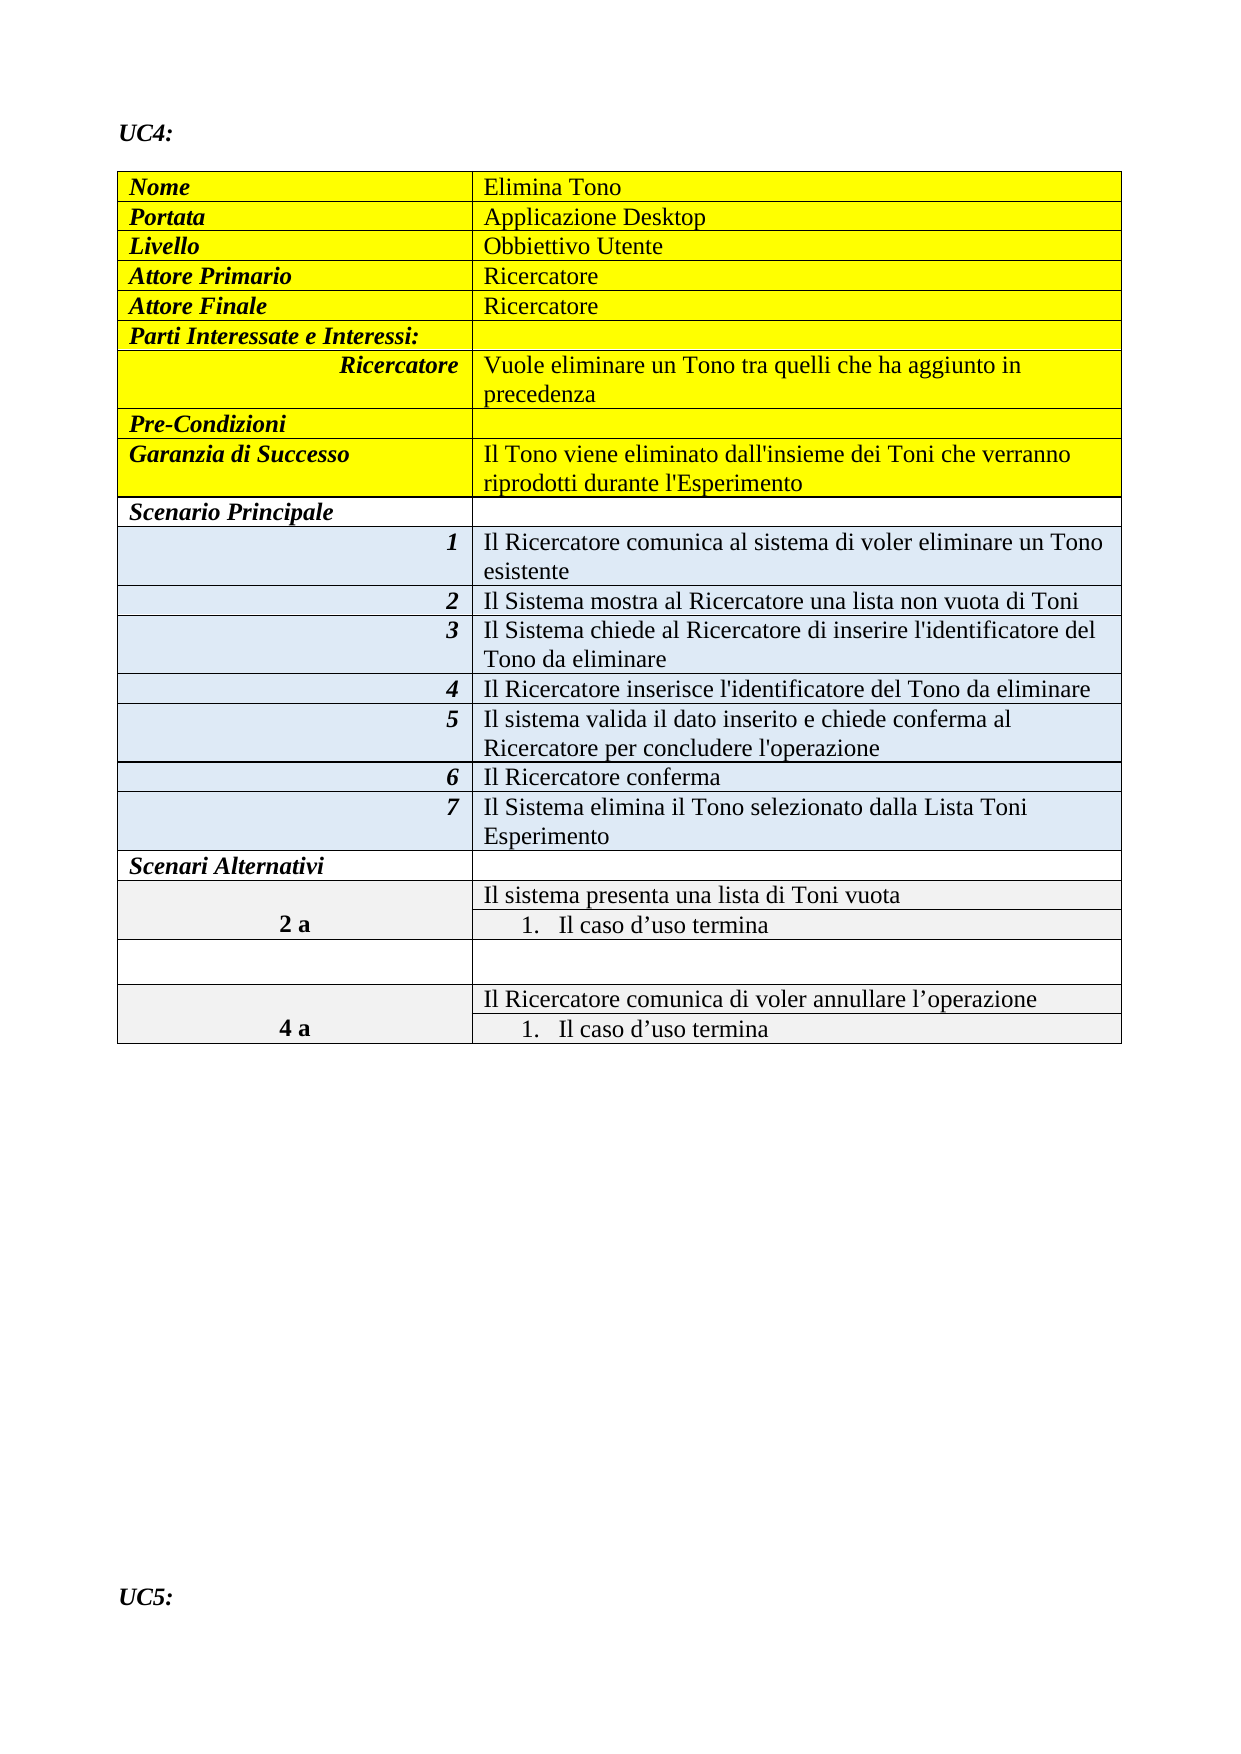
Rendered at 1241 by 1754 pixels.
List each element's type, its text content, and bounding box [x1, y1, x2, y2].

table_cell Garanzia di Successo [118, 439, 472, 496]
table_cell Applicazione Desktop [473, 202, 1121, 230]
table_cell Il sistema presenta una lista di Toni vuota [473, 881, 1121, 909]
table_cell Il sistema valida il dato inserito e chiede conferma al Ricercatore per concludere l'operazione [473, 704, 1121, 761]
table_header Elimina Tono [473, 172, 1121, 201]
table_cell Scenario Principale [118, 498, 472, 526]
table_cell Il Ricercatore inserisce l'identificatore del Tono da eliminare [473, 674, 1121, 703]
table_cell 6 [118, 763, 472, 791]
table_cell Il Tono viene eliminato dall'insieme dei Toni che verranno riprodotti durante l'Esperimento [473, 439, 1121, 496]
table_cell [473, 321, 1121, 349]
table_cell Scenari Alternativi [118, 851, 472, 879]
table_cell 4 a [118, 985, 472, 1043]
table_cell 2 a [118, 881, 472, 939]
table_cell Il Sistema elimina il Tono selezionato dalla Lista Toni Esperimento [473, 792, 1121, 850]
text UC4: [118, 118, 1122, 147]
table_cell Attore Primario [118, 261, 472, 290]
table_cell [118, 940, 472, 983]
table_cell [473, 409, 1121, 438]
table_cell [473, 851, 1121, 879]
table_cell Il caso d’uso termina [473, 910, 1121, 939]
table_cell Il Sistema chiede al Ricercatore di inserire l'identificatore del Tono da eliminare [473, 616, 1121, 673]
table_cell Livello [118, 231, 472, 260]
table_cell Il Ricercatore comunica di voler annullare l’operazione [473, 985, 1121, 1013]
table_cell Portata [118, 202, 472, 230]
table_cell Ricercatore [473, 261, 1121, 290]
table_cell Il Ricercatore conferma [473, 763, 1121, 791]
table_cell Parti Interessate e Interessi: [118, 321, 472, 349]
table_cell Ricercatore [118, 351, 472, 408]
table_cell Attore Finale [118, 291, 472, 320]
table_cell 4 [118, 674, 472, 703]
table_cell 1 [118, 527, 472, 585]
table_header Nome [118, 172, 472, 201]
table_cell [473, 498, 1121, 526]
table_cell Vuole eliminare un Tono tra quelli che ha aggiunto in precedenza [473, 351, 1121, 408]
table_cell [473, 940, 1121, 983]
table_cell Il Ricercatore comunica al sistema di voler eliminare un Tono esistente [473, 527, 1121, 585]
table_cell Il Sistema mostra al Ricercatore una lista non vuota di Toni [473, 586, 1121, 614]
table_cell Pre-Condizioni [118, 409, 472, 438]
table_cell 2 [118, 586, 472, 614]
table_cell Ricercatore [473, 291, 1121, 320]
text UC5: [118, 1582, 1122, 1611]
table_cell 7 [118, 792, 472, 850]
table_cell 5 [118, 704, 472, 761]
table_cell Obbiettivo Utente [473, 231, 1121, 260]
table_cell 3 [118, 616, 472, 673]
table_cell Il caso d’uso termina [473, 1014, 1121, 1043]
